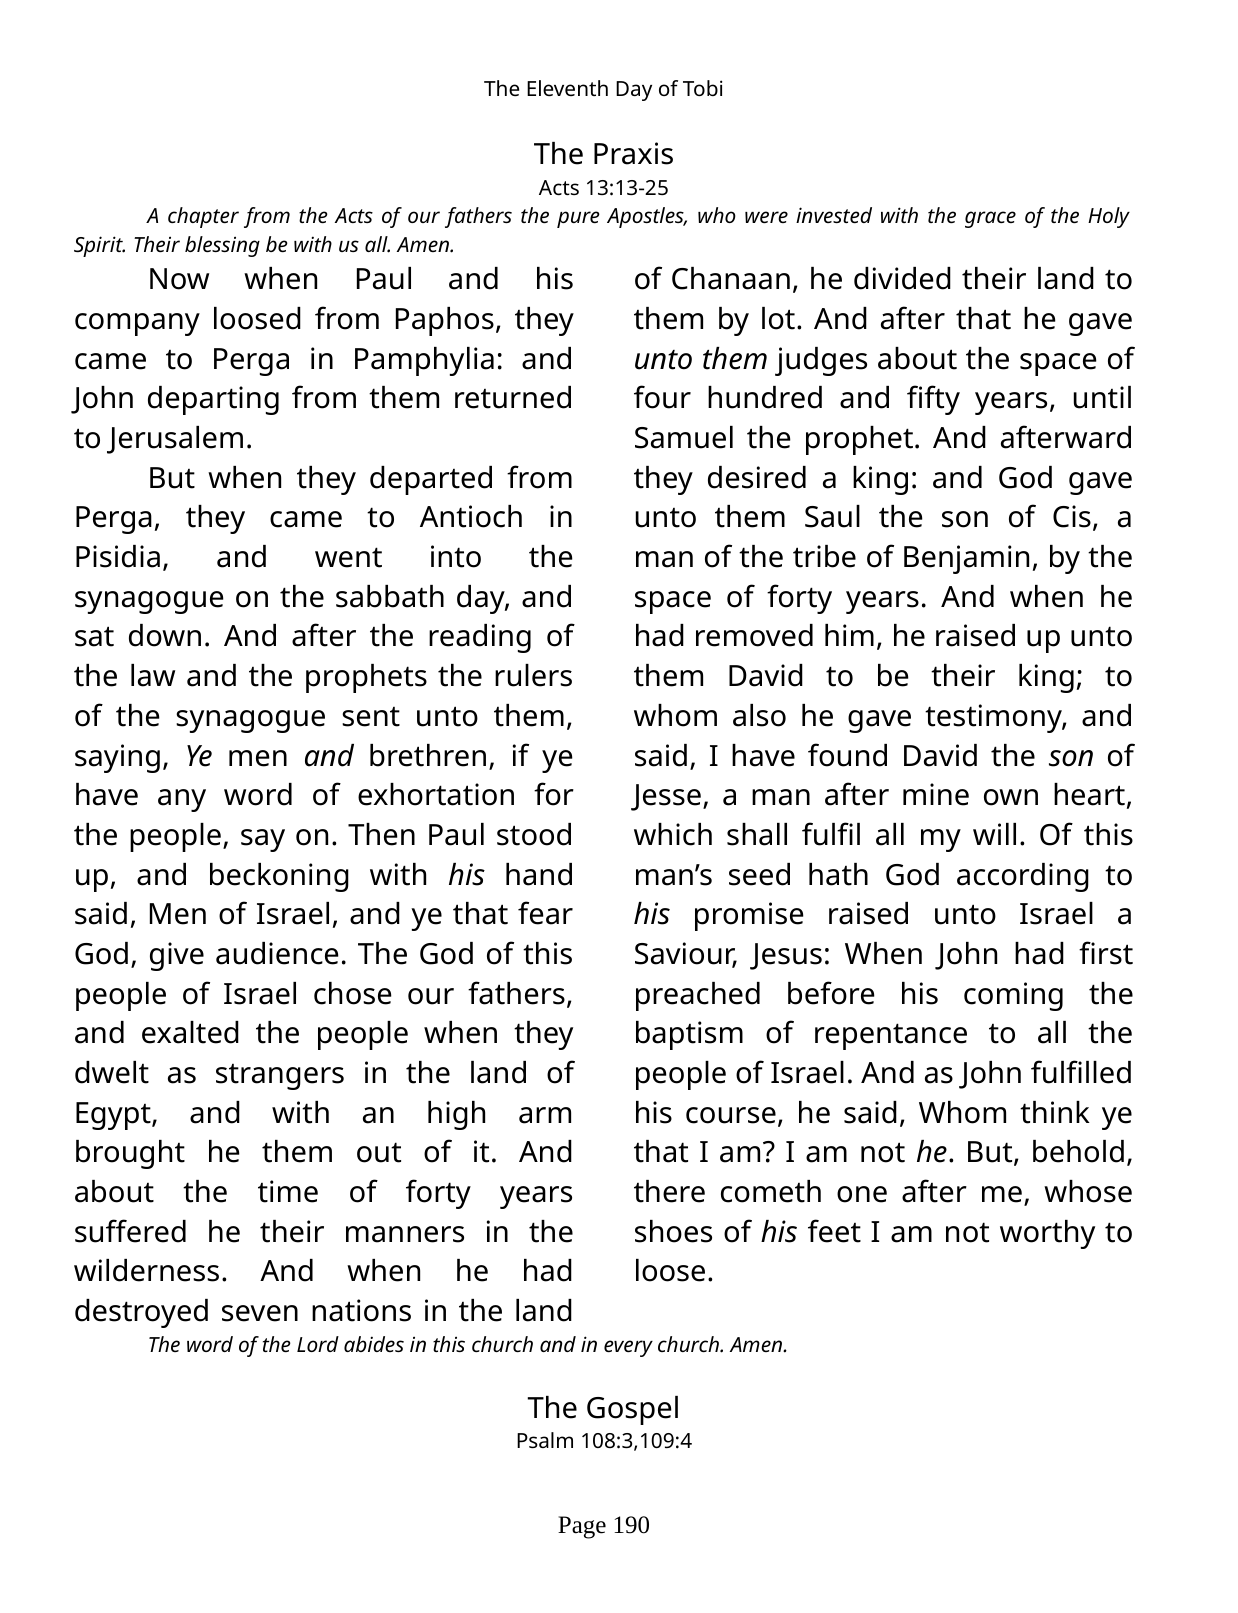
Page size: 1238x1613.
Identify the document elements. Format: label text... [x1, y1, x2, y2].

text But when they departed from Perga, they came to Antioch in Pisidia, and went into the synagogue on the sabbath day, and sat down. And after the reading of the law and the prophets the rulers of the synagogue sent unto them, saying, Ye men and brethren, if ye have any word of exhortation for the people, say on. Then Paul stood up, and beckoning with his hand said, Men of Israel, and ye that fear God, give audience. The God of this people of Israel chose our fathers, and exalted the people when they dwelt as strangers in the land of Egypt, and with an high arm brought he them out of it. And about the time of forty years suffered he their manners in the wilderness. And when he had destroyed seven nations in the land [73, 457, 574, 1330]
text Now when Paul and his company loosed from Paphos, they came to Perga in Pamphylia: and John departing from them returned to Jerusalem. [73, 258, 574, 457]
text The Eleventh Day of Tobi [72, 74, 1135, 102]
text A chapter from the Acts of our fathers the pure Apostles, who were invested with the grace of the Holy Spirit. Their blessing be with us all. Amen. [73, 202, 1134, 258]
text Acts 13:13-25 [73, 173, 1134, 202]
text The word of the Lord abides in this church and in every church. Amen. [73, 1330, 1134, 1358]
text of Chanaan, he divided their land to them by lot. And after that he gave unto them judges about the space of four hundred and fifty years, until Samuel the prophet. And afterward they desired a king: and God gave unto them Saul the son of Cis, a man of the tribe of Benjamin, by the space of forty years. And when he had removed him, he raised up unto them David to be their king; to whom also he gave testimony, and said, I have found David the son of Jesse, a man after mine own heart, which shall fulfil all my will. Of this man’s seed hath God according to his promise raised unto Israel a Saviour, Jesus: When John had first preached before his coming the baptism of repentance to all the people of Israel. And as John fulfilled his course, he said, Whom think ye that I am? I am not he. But, behold, there cometh one after me, whose shoes of his feet I am not worthy to loose. [633, 258, 1134, 1290]
text The Gospel [73, 1387, 1134, 1427]
text Psalm 108:3,109:4 [73, 1427, 1134, 1455]
text The Praxis [73, 133, 1134, 173]
